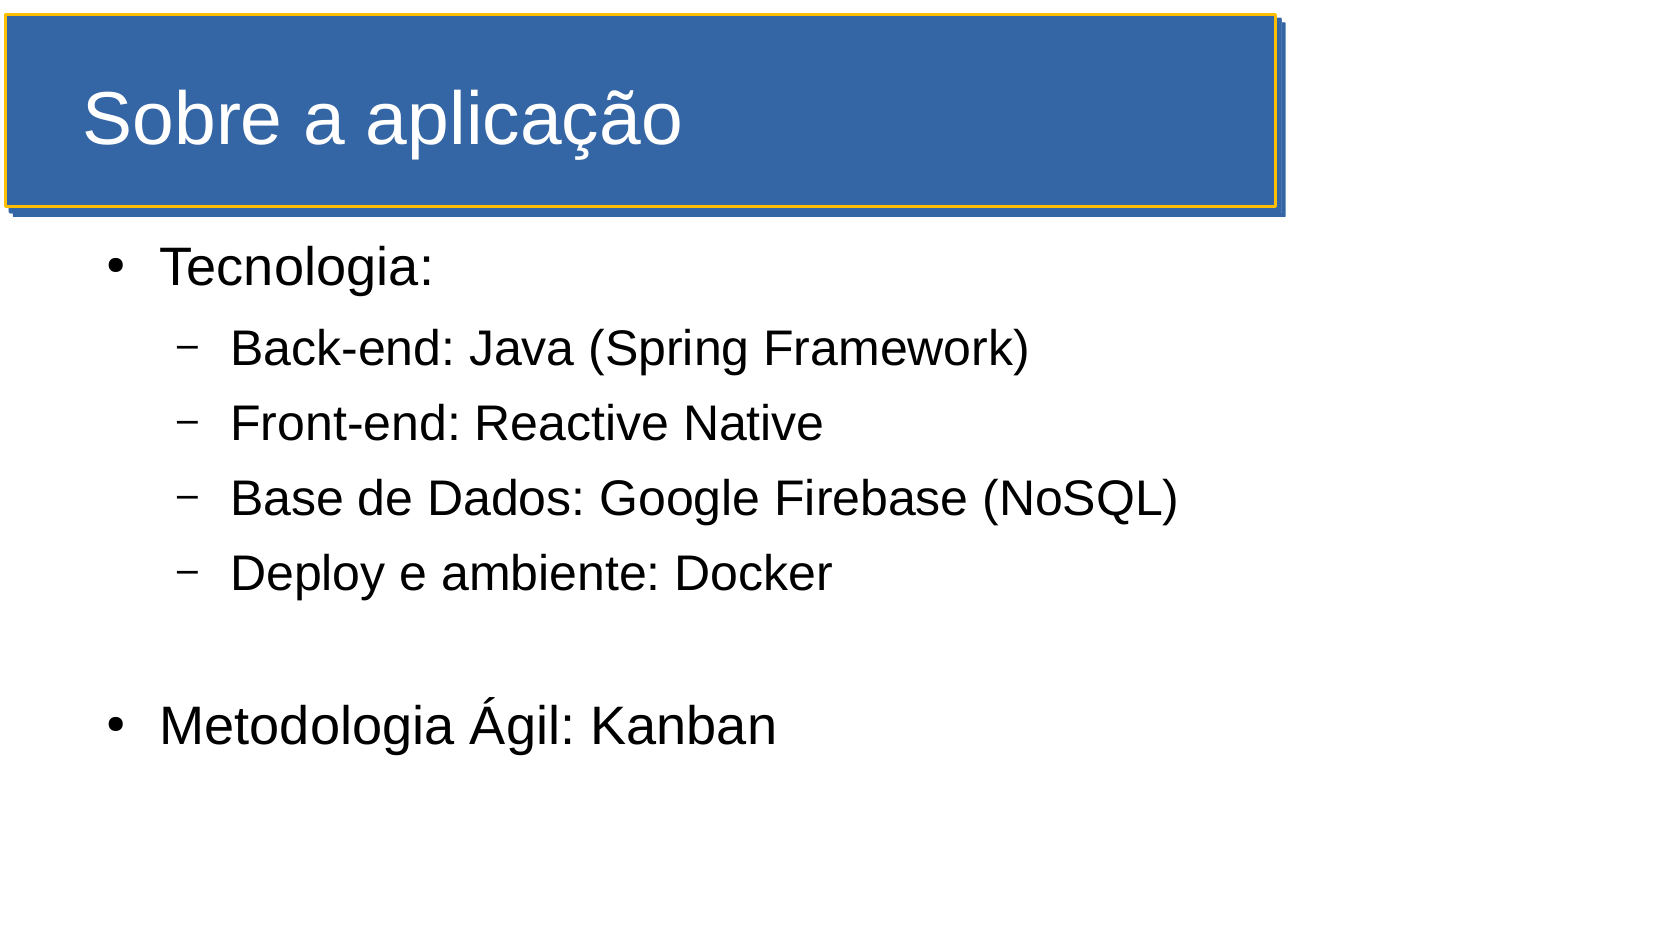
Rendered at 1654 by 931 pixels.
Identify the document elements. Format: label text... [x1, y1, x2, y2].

title Sobre a aplicação [82, 44, 1235, 192]
list Tecnologia: Back-end: Java (Spring Framework) Front-end: Reactive Native Base de Dados: Google Firebase (NoSQL) Deploy e ambiente: Docker Metodologia Ágil: Kanban [88, 236, 1565, 916]
